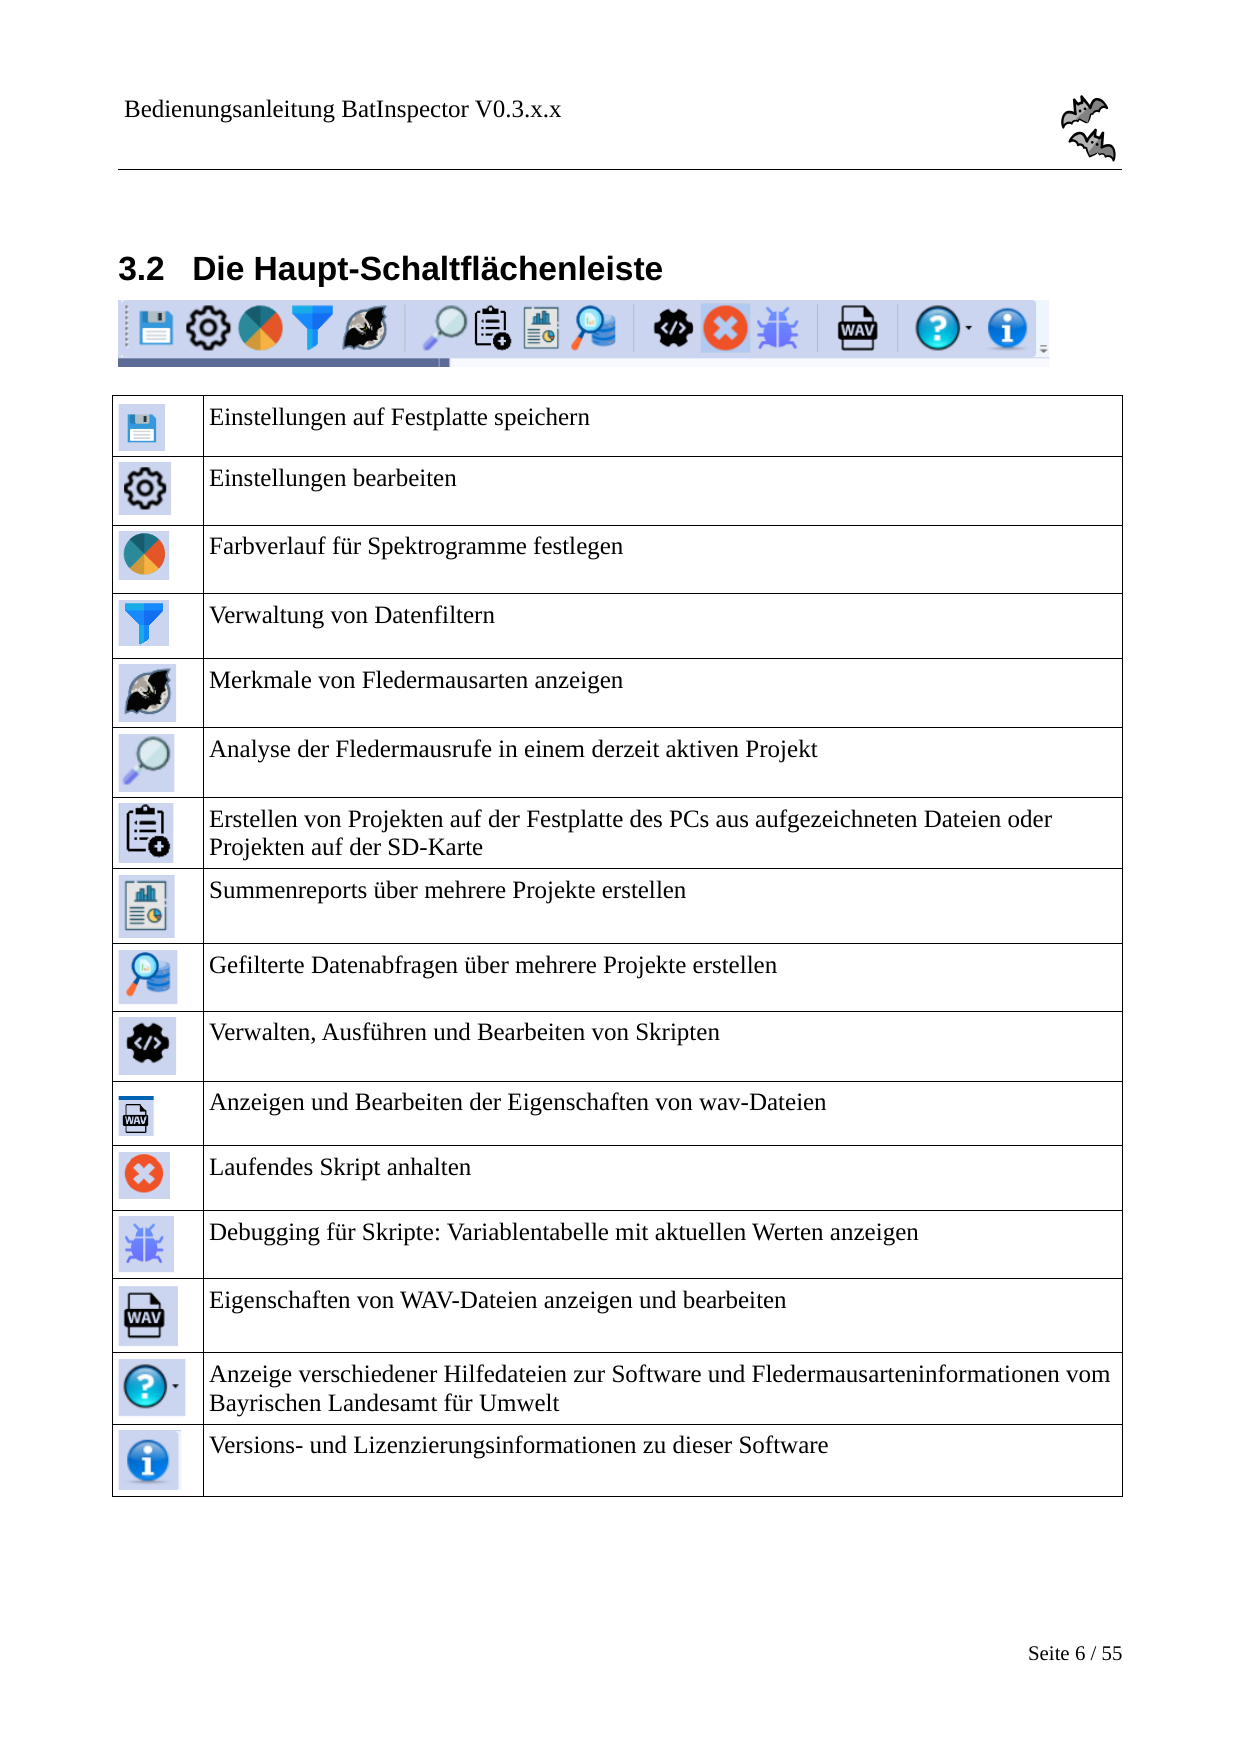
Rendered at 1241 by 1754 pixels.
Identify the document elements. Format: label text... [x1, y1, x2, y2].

table_cell Gefilterte Datenabfragen über mehrere Projekte erstellen [204, 944, 1122, 1011]
table_cell [113, 526, 203, 593]
table_cell [113, 798, 203, 868]
picture [118, 875, 175, 938]
picture [118, 600, 169, 646]
picture [1057, 95, 1120, 162]
table_cell Analyse der Fledermausrufe in einem derzeit aktiven Projekt [204, 728, 1122, 797]
picture [118, 531, 170, 580]
picture [118, 734, 175, 792]
picture [118, 664, 177, 722]
table_cell [113, 1012, 203, 1081]
picture [118, 1359, 186, 1418]
table_cell [113, 728, 203, 797]
table_cell Verwaltung von Datenfiltern [204, 594, 1122, 658]
table_cell Summenreports über mehrere Projekte erstellen [204, 869, 1122, 943]
table_cell [113, 1082, 203, 1145]
table_cell [113, 869, 203, 943]
table_cell Einstellungen bearbeiten [204, 457, 1122, 525]
table_cell Anzeige verschiedener Hilfedateien zur Software und Fledermausarteninformationen vom Bayrischen Landesamt für Umwelt [204, 1353, 1122, 1423]
picture [118, 1430, 182, 1490]
table_cell [113, 594, 203, 658]
picture [118, 950, 178, 1005]
picture [118, 1096, 154, 1136]
table_cell Versions- und Lizenzierungsinformationen zu dieser Software [204, 1425, 1122, 1496]
picture [118, 1216, 174, 1273]
table_cell Debugging für Skripte: Variablentabelle mit aktuellen Werten anzeigen [204, 1211, 1122, 1278]
table_cell [113, 1353, 203, 1423]
table_cell Laufendes Skript anhalten [204, 1146, 1122, 1210]
table_cell [113, 1425, 203, 1496]
table_cell Eigenschaften von WAV-Dateien anzeigen und bearbeiten [204, 1279, 1122, 1352]
table_cell [113, 944, 203, 1011]
table_cell [113, 1146, 203, 1210]
table_cell [113, 659, 203, 727]
table_cell Farbverlauf für Spektrogramme festlegen [204, 526, 1122, 593]
table_cell [113, 457, 203, 525]
picture [118, 1285, 178, 1347]
picture [118, 1017, 177, 1075]
picture [118, 462, 172, 515]
table_header [113, 396, 203, 456]
picture [118, 1152, 170, 1199]
table_header Einstellungen auf Festplatte speichern [204, 396, 1122, 456]
table_cell [113, 1211, 203, 1278]
picture [118, 803, 174, 863]
table_cell Verwalten, Ausführen und Bearbeiten von Skripten [204, 1012, 1122, 1081]
table_cell [113, 1279, 203, 1352]
subtitle Die Haupt-Schaltflächenleiste [118, 249, 1122, 288]
table_cell Anzeigen und Bearbeiten der Eigenschaften von wav-Dateien [204, 1082, 1122, 1145]
table_cell Merkmale von Fledermausarten anzeigen [204, 659, 1122, 727]
table_cell Erstellen von Projekten auf der Festplatte des PCs aus aufgezeichneten Dateien oder Projekten auf der SD-Karte [204, 798, 1122, 868]
picture [118, 300, 1050, 367]
picture [118, 401, 165, 451]
